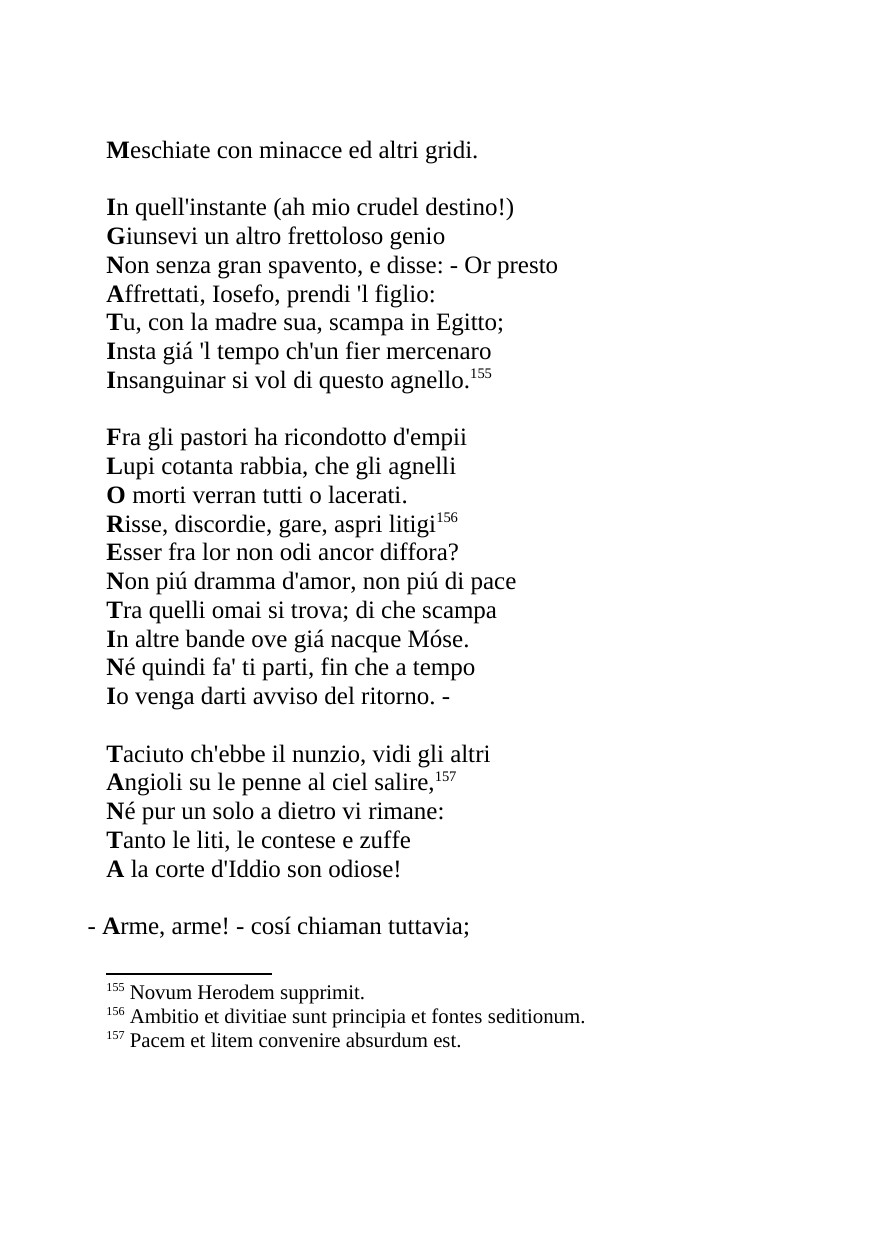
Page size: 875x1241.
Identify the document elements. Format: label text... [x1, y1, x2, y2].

text Né pur un solo a dietro vi rimane: [106, 796, 768, 825]
text In altre bande ove giá nacque Móse. [106, 624, 768, 652]
text Esser fra lor non odi ancor diffora? [106, 537, 768, 566]
text Taciuto ch'ebbe il nunzio, vidi gli altri [106, 739, 768, 767]
text Fra gli pastori ha ricondotto d'empii [106, 422, 768, 451]
text Insanguinar si vol di questo agnello. [106, 365, 768, 394]
text O morti verran tutti o lacerati. [106, 480, 768, 509]
text Non piú dramma d'amor, non piú di pace [106, 566, 768, 595]
text Affrettati, Iosefo, prendi 'l figlio: [106, 279, 768, 307]
text Io venga darti avviso del ritorno. - [106, 681, 768, 710]
text Risse, discordie, gare, aspri litigi [106, 509, 768, 537]
text Non senza gran spavento, e disse: - Or presto [106, 250, 768, 279]
text Angioli su le penne al ciel salire, [106, 767, 768, 796]
text Novum Herodem supprimit. [106, 979, 768, 1004]
text Ambitio et divitiae sunt principia et fontes seditionum. [106, 1004, 768, 1028]
text Tanto le liti, le contese e zuffe [106, 825, 768, 854]
text Pacem et litem convenire absurdum est. [106, 1028, 768, 1052]
text A la corte d'Iddio son odiose! [106, 854, 768, 882]
text Meschiate con minacce ed altri gridi. [106, 135, 768, 164]
text Insta giá 'l tempo ch'un fier mercenaro [106, 336, 768, 365]
text In quell'instante (ah mio crudel destino!) [106, 192, 768, 221]
text - Arme, arme! - cosí chiaman tuttavia; [87, 911, 768, 940]
text Tra quelli omai si trova; di che scampa [106, 595, 768, 624]
text Lupi cotanta rabbia, che gli agnelli [106, 451, 768, 480]
text Tu, con la madre sua, scampa in Egitto; [106, 307, 768, 336]
text Né quindi fa' ti parti, fin che a tempo [106, 652, 768, 681]
text Giunsevi un altro frettoloso genio [106, 221, 768, 250]
